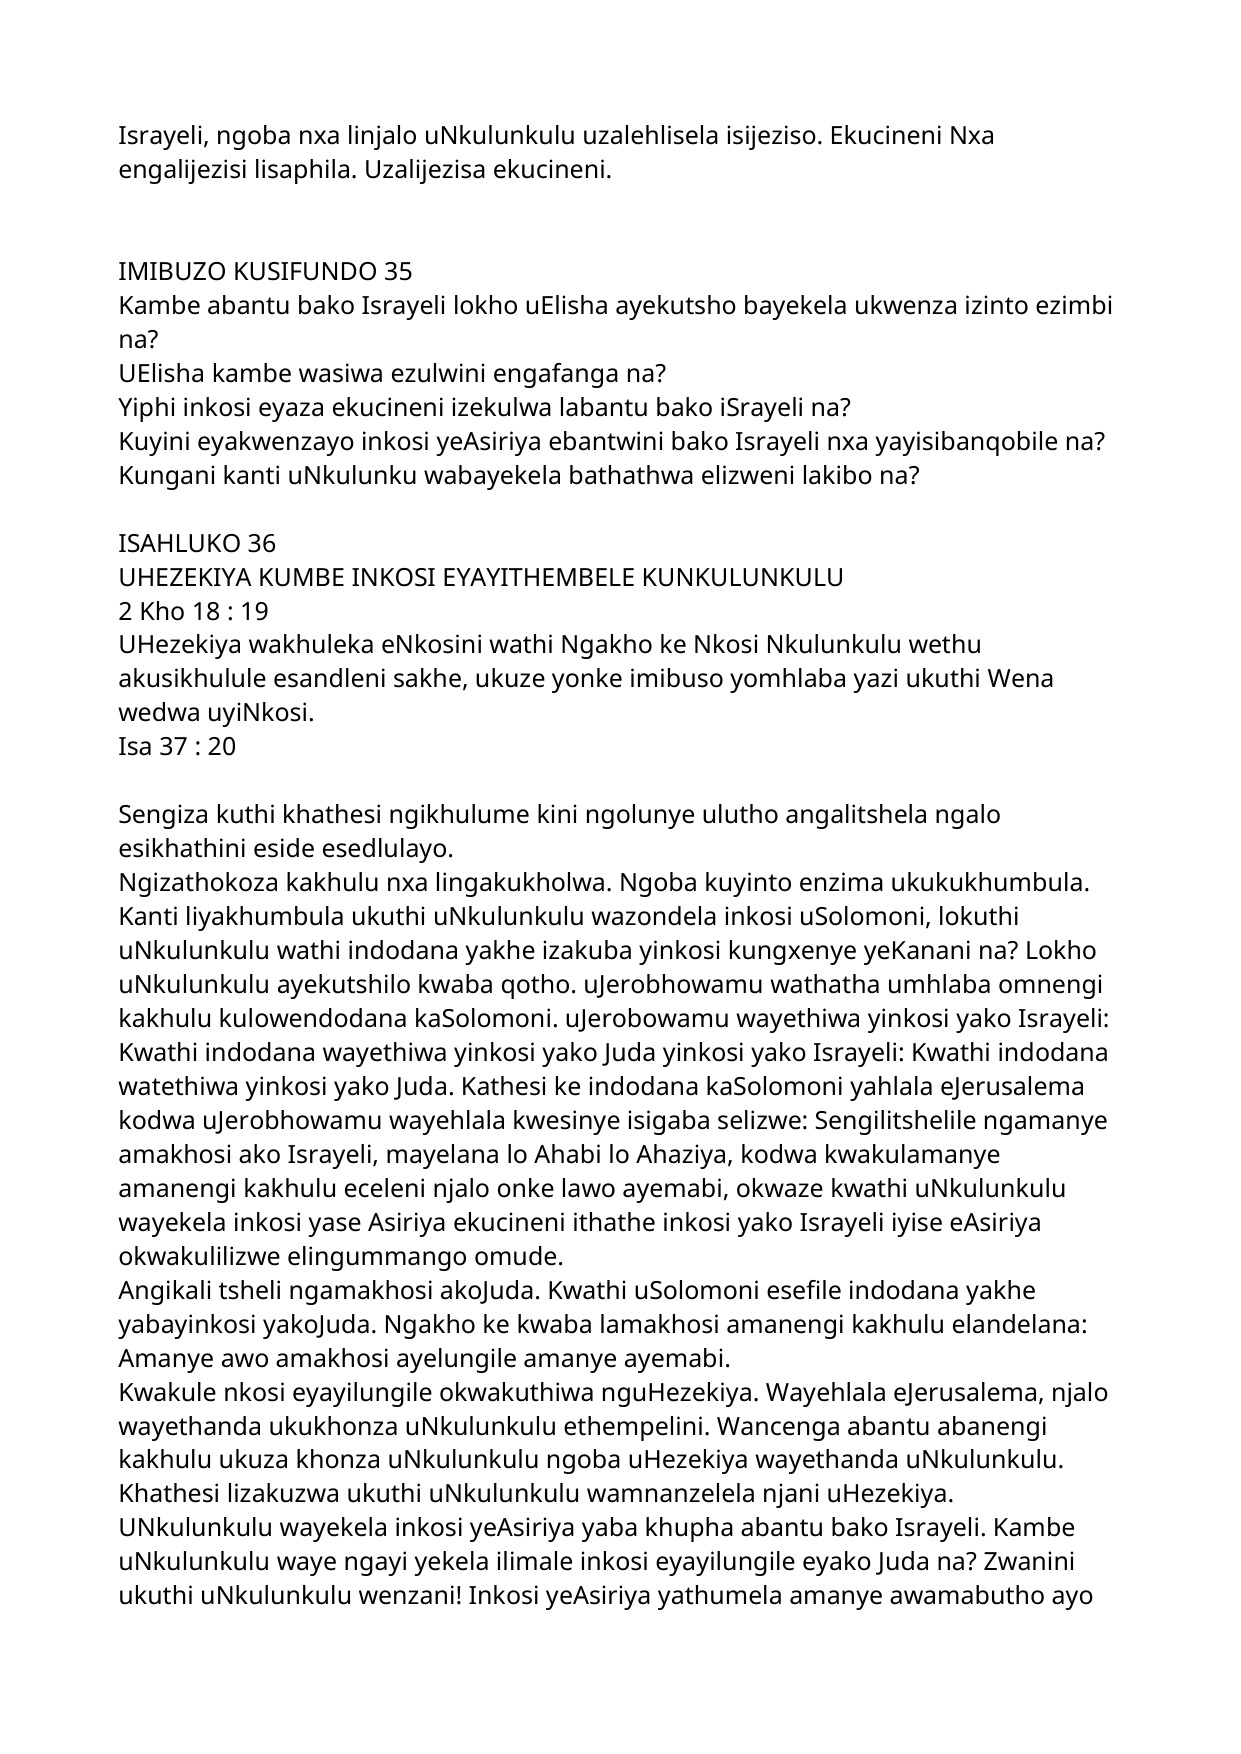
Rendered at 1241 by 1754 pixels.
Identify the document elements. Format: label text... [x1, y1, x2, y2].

text Isa 37 : 20 [118, 729, 1122, 763]
text ISAHLUKO 36 [118, 526, 1122, 559]
text Kungani kanti uNkulunku wabayekela bathathwa elizweni lakibo na? [118, 458, 1122, 492]
text UHEZEKIYA KUMBE INKOSI EYAYITHEMBELE KUNKULUNKULU [118, 559, 1122, 593]
text Kambe abantu bako Israyeli lokho uElisha ayekutsho bayekela ukwenza izinto ezimbi na? [118, 288, 1122, 356]
text 2 Kho 18 : 19 [118, 593, 1122, 627]
text UHezekiya wakhuleka eNkosini wathi Ngakho ke Nkosi Nkulunkulu wethu akusikhulule esandleni sakhe, ukuze yonke imibuso yomhlaba yazi ukuthi Wena wedwa uyiNkosi. [118, 627, 1122, 729]
text Sengiza kuthi khathesi ngikhulume kini ngolunye ulutho angalitshela ngalo esikhathini eside esedlulayo. [118, 797, 1122, 865]
text IMIBUZO KUSIFUNDO 35 [118, 254, 1122, 288]
text Angikali tsheli ngamakhosi akoJuda. Kwathi uSolomoni esefile indodana yakhe yabayinkosi yakoJuda. Ngakho ke kwaba lamakhosi amanengi kakhulu elandelana: Amanye awo amakhosi ayelungile amanye ayemabi. [118, 1273, 1122, 1374]
text Israyeli, ngoba nxa linjalo uNkulunkulu uzalehlisela isijeziso. Ekucineni Nxa engalijezisi lisaphila. Uzalijezisa ekucineni. [118, 118, 1122, 186]
text Kuyini eyakwenzayo inkosi yeAsiriya ebantwini bako Israyeli nxa yayisibanqobile na? [118, 424, 1122, 458]
text Yiphi inkosi eyaza ekucineni izekulwa labantu bako iSrayeli na? [118, 390, 1122, 424]
text UNkulunkulu wayekela inkosi yeAsiriya yaba khupha abantu bako Israyeli. Kambe uNkulunkulu waye ngayi yekela ilimale inkosi eyayilungile eyako Juda na? Zwanini ukuthi uNkulunkulu wenzani! Inkosi yeAsiriya yathumela amanye awamabutho ayo [118, 1510, 1122, 1612]
text UElisha kambe wasiwa ezulwini engafanga na? [118, 356, 1122, 390]
text Ngizathokoza kakhulu nxa lingakukholwa. Ngoba kuyinto enzima ukukukhumbula. Kanti liyakhumbula ukuthi uNkulunkulu wazondela inkosi uSolomoni, lokuthi uNkulunkulu wathi indodana yakhe izakuba yinkosi kungxenye yeKanani na? Lokho uNkulunkulu ayekutshilo kwaba qotho. uJerobhowamu wathatha umhlaba omnengi kakhulu kulowendodana kaSolomoni. uJerobowamu wayethiwa yinkosi yako Israyeli: Kwathi indodana wayethiwa yinkosi yako Juda yinkosi yako Israyeli: Kwathi indodana watethiwa yinkosi yako Juda. Kathesi ke indodana kaSolomoni yahlala eJerusalema kodwa uJerobhowamu wayehlala kwesinye isigaba selizwe: Sengilitshelile ngamanye amakhosi ako Israyeli, mayelana lo Ahabi lo Ahaziya, kodwa kwakulamanye amanengi kakhulu eceleni njalo onke lawo ayemabi, okwaze kwathi uNkulunkulu wayekela inkosi yase Asiriya ekucineni ithathe inkosi yako Israyeli iyise eAsiriya okwakulilizwe elingummango omude. [118, 865, 1122, 1273]
text Kwakule nkosi eyayilungile okwakuthiwa nguHezekiya. Wayehlala eJerusalema, njalo wayethanda ukukhonza uNkulunkulu ethempelini. Wancenga abantu abanengi kakhulu ukuza khonza uNkulunkulu ngoba uHezekiya wayethanda uNkulunkulu. Khathesi lizakuzwa ukuthi uNkulunkulu wamnanzelela njani uHezekiya. [118, 1374, 1122, 1510]
